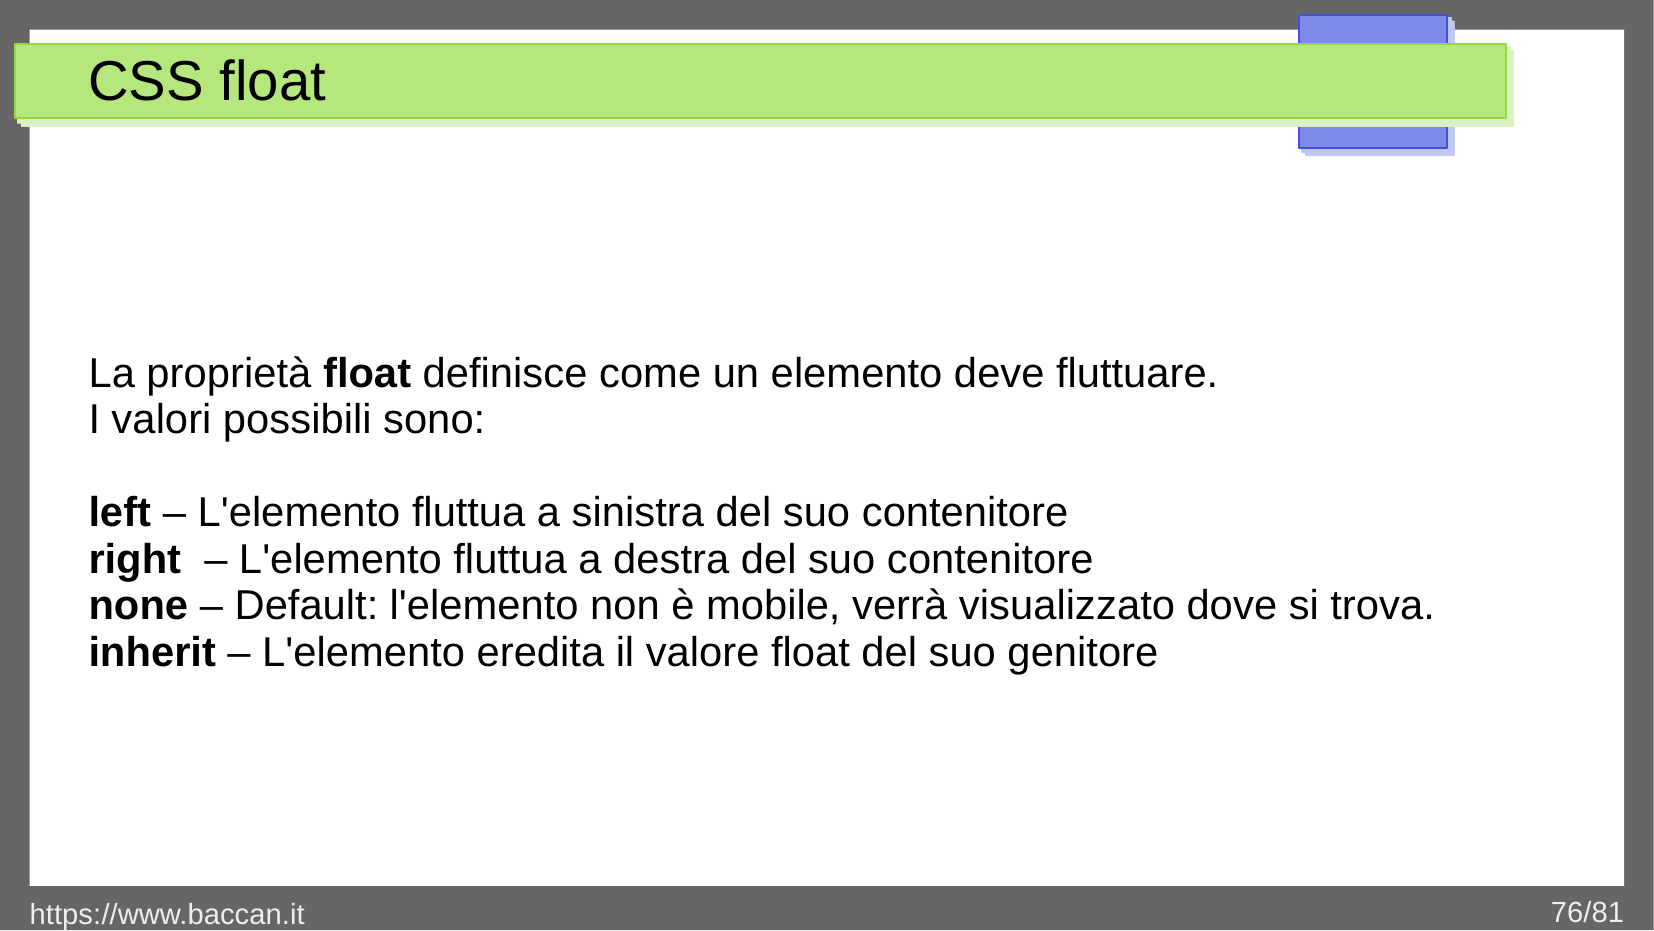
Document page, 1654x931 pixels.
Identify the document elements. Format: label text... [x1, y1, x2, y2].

text_box La proprietà float definisce come un elemento deve fluttuare. I valori possibili sono: left – L'elemento fluttua a sinistra del suo contenitore right – L'elemento fluttua a destra del suo contenitore none – Default: l'elemento non è mobile, verrà visualizzato dove si trova. inherit – L'elemento eredita il valore float del suo genitore [88, 186, 1565, 838]
title CSS float [88, 44, 1506, 119]
